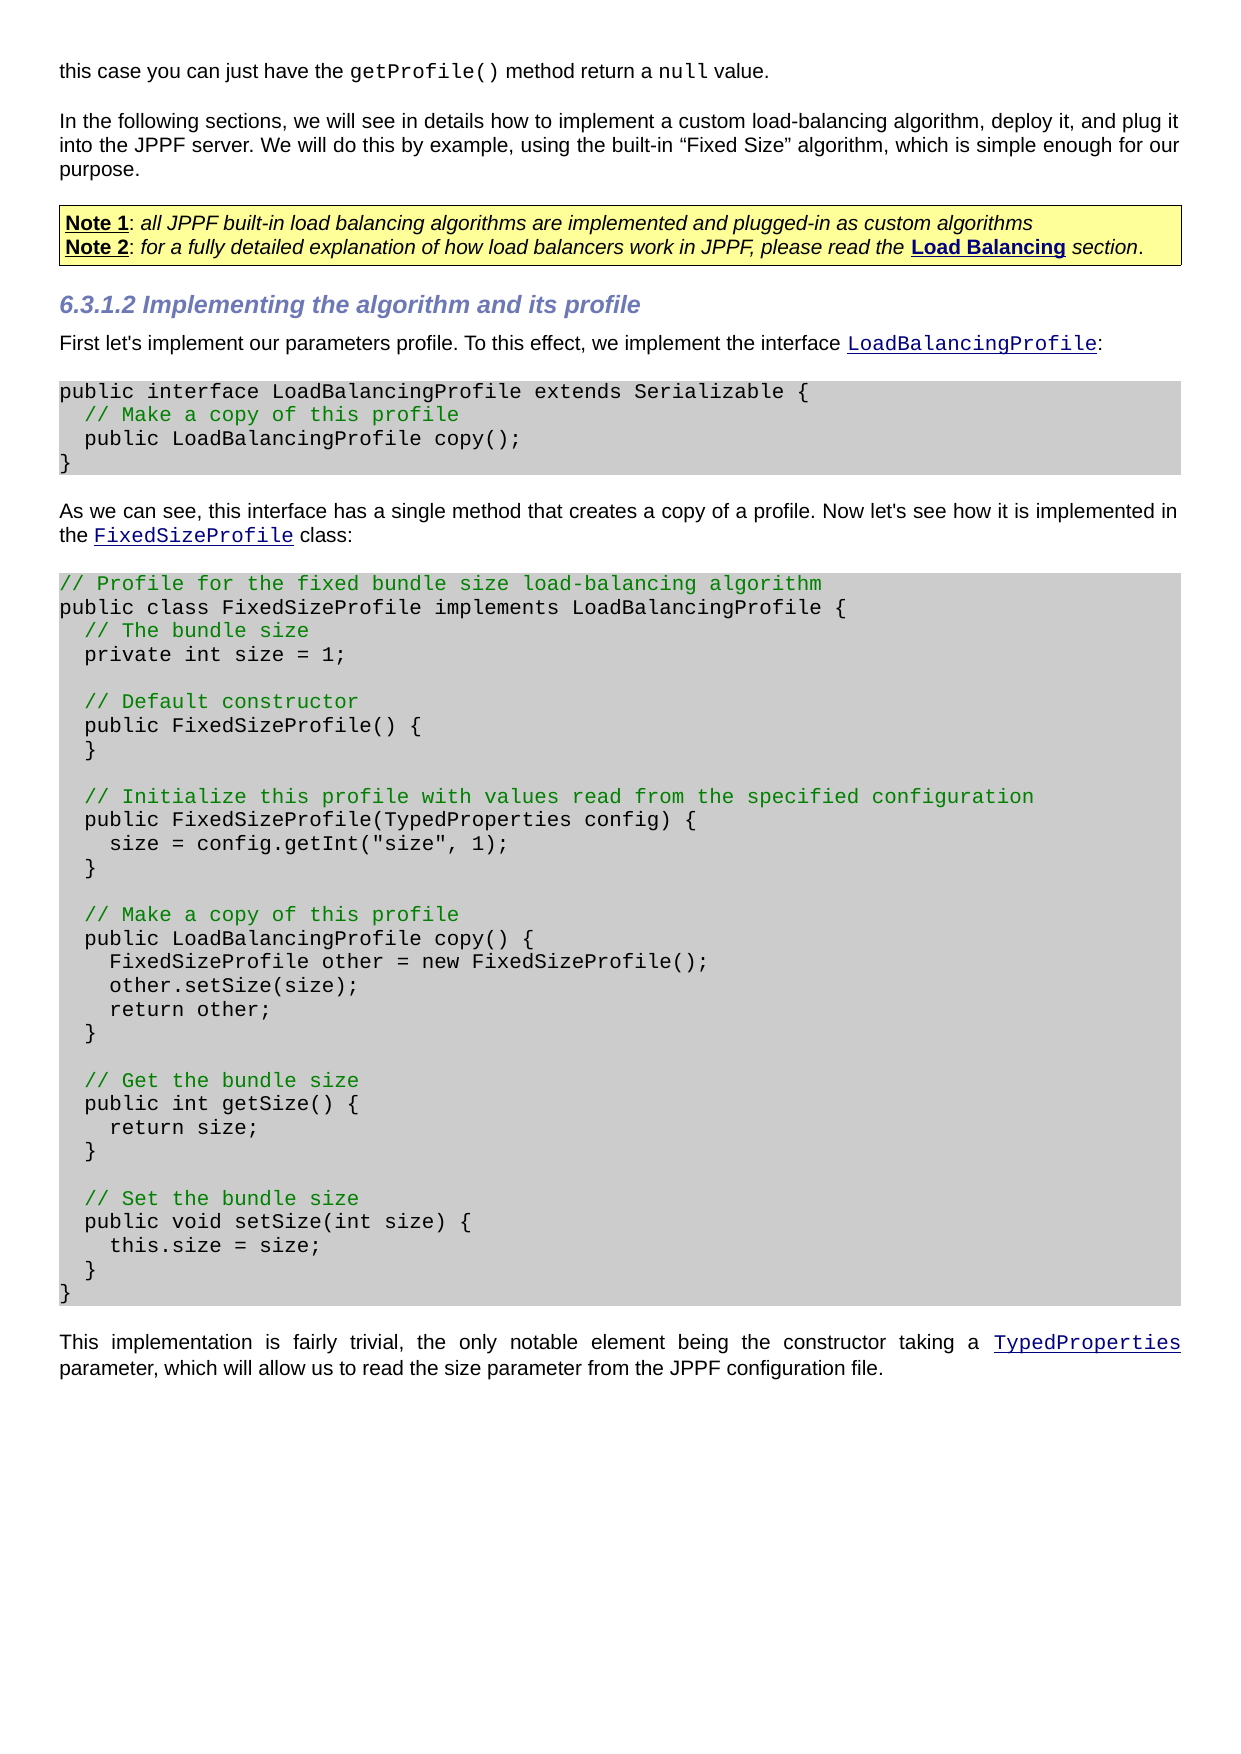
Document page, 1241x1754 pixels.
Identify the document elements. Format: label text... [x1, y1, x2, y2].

text other.setSize(size); [59, 975, 1181, 999]
text public interface LoadBalancingProfile extends Serializable { [59, 381, 1181, 404]
text } [59, 1259, 1181, 1282]
text } [59, 452, 1181, 475]
text } [59, 738, 1181, 762]
text } [59, 1282, 1181, 1306]
text } [59, 857, 1181, 880]
text Note 2: for a fully detailed explanation of how load balancers work in JPPF, please read the Load Balancing section. [60, 229, 1181, 265]
text In the following sections, we will see in details how to implement a custom load-balancing algorithm, deploy it, and plug it into the JPPF server. We will do this by example, using the built-in “Fixed Size” algorithm, which is simple enough for our purpose. [59, 109, 1181, 181]
text } [59, 1141, 1181, 1164]
text // The bundle size [59, 620, 1181, 644]
text public FixedSizeProfile(TypedProperties config) { [59, 809, 1181, 833]
text public int getSize() { [59, 1093, 1181, 1117]
text public FixedSizeProfile() { [59, 715, 1181, 738]
text private int size = 1; [59, 644, 1181, 668]
text // Make a copy of this profile [59, 404, 1181, 428]
text // Initialize this profile with values read from the specified configuration [59, 786, 1181, 809]
text // Get the bundle size [59, 1069, 1181, 1093]
text public void setSize(int size) { [59, 1211, 1181, 1235]
text return other; [59, 999, 1181, 1022]
text As we can see, this interface has a single method that creates a copy of a profile. Now let's see how it is implemented in the FixedSizeProfile class: [59, 499, 1181, 549]
text FixedSizeProfile other = new FixedSizeProfile(); [59, 951, 1181, 975]
text public class FixedSizeProfile implements LoadBalancingProfile { [59, 597, 1181, 620]
text this.size = size; [59, 1235, 1181, 1259]
text } [59, 1022, 1181, 1046]
text // Default constructor [59, 691, 1181, 715]
text // Set the bundle size [59, 1188, 1181, 1211]
text size = config.getInt("size", 1); [59, 833, 1181, 857]
text // Profile for the fixed bundle size load-balancing algorithm [59, 573, 1181, 597]
text public LoadBalancingProfile copy(); [59, 428, 1181, 452]
text return size; [59, 1117, 1181, 1141]
text This implementation is fairly trivial, the only notable element being the constructor taking a TypedProperties parameter, which will allow us to read the size parameter from the JPPF configuration file. [59, 1330, 1181, 1380]
subtitle Implementing the algorithm and its profile [59, 290, 1181, 318]
text Note 1: all JPPF built-in load balancing algorithms are implemented and plugged-in as custom algorithms [60, 206, 1181, 229]
text // Make a copy of this profile [59, 904, 1181, 928]
text First let's implement our parameters profile. To this effect, we implement the interface LoadBalancingProfile: [59, 331, 1181, 357]
text this case you can just have the getProfile() method return a null value. [59, 59, 1181, 85]
text public LoadBalancingProfile copy() { [59, 928, 1181, 951]
